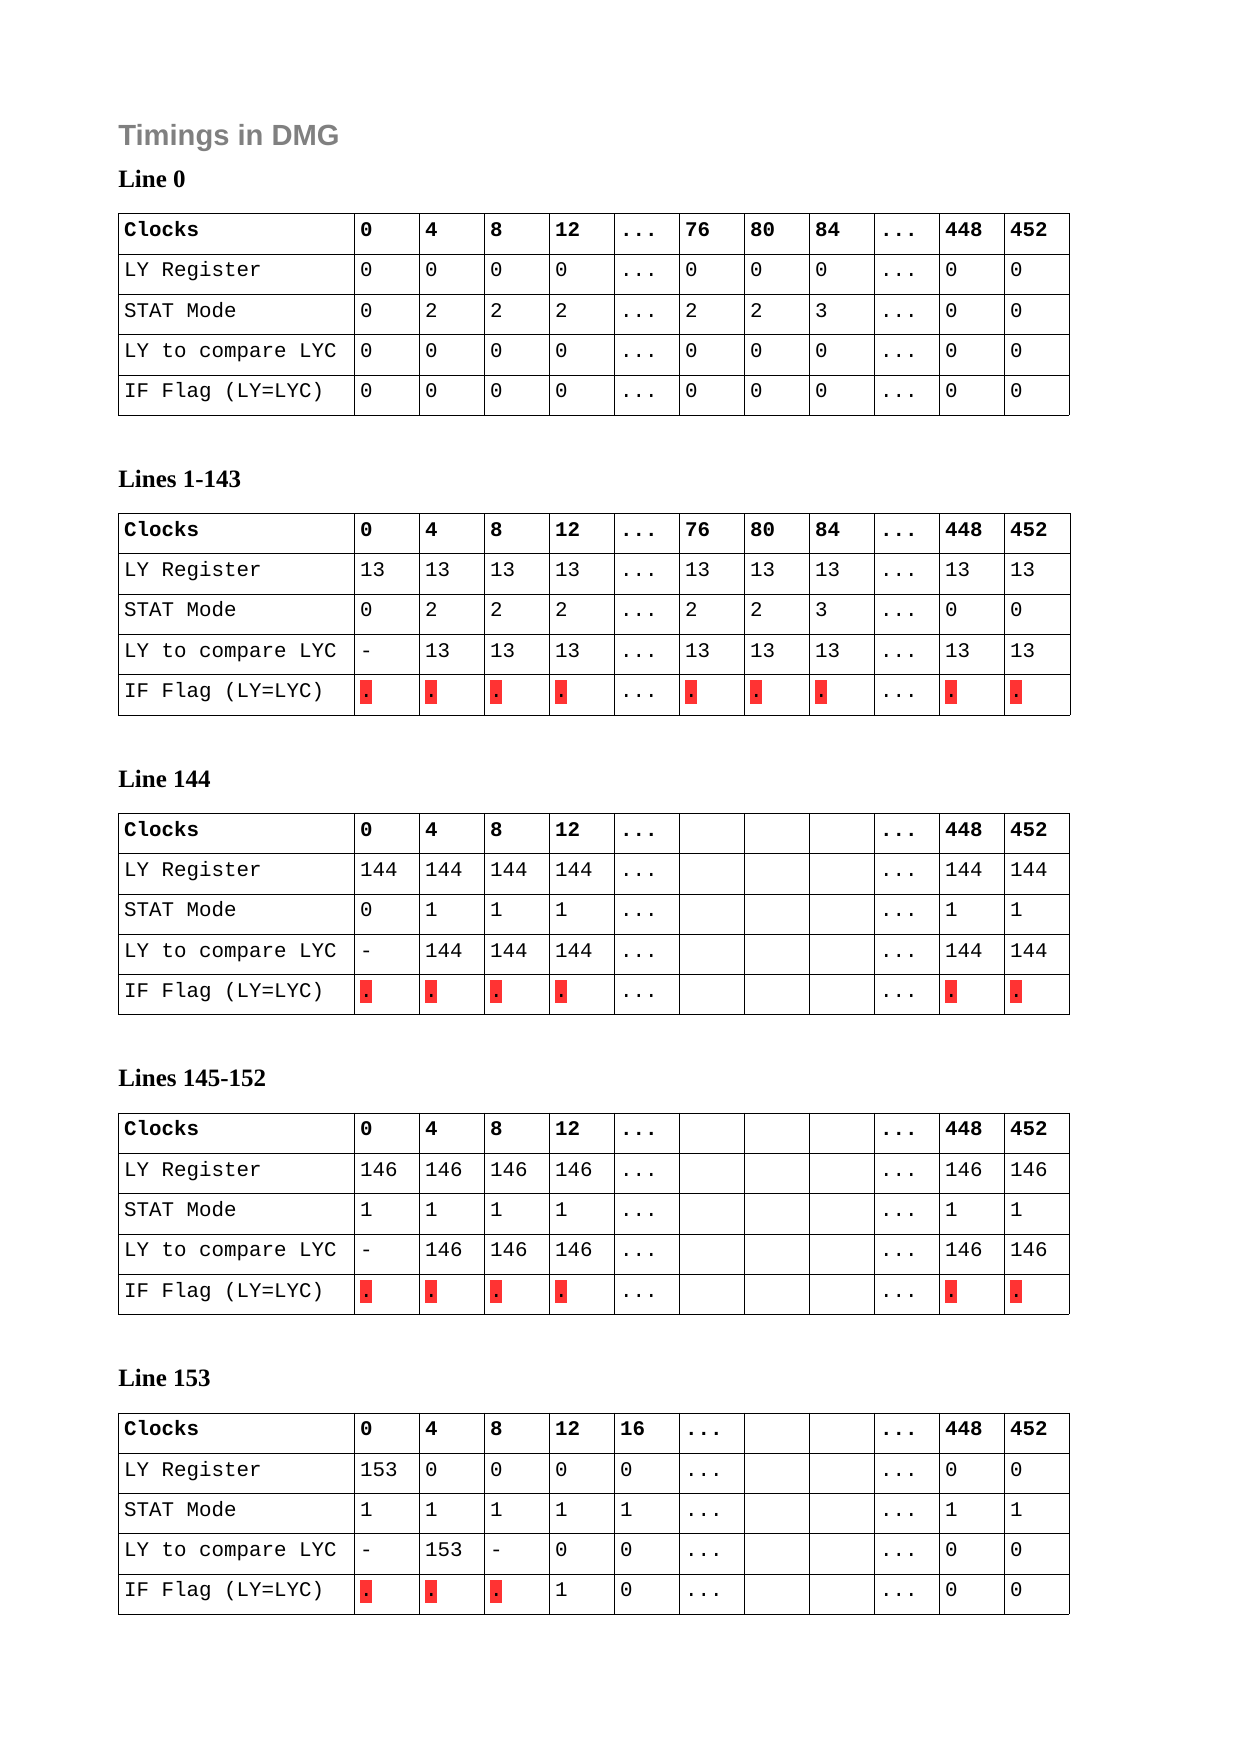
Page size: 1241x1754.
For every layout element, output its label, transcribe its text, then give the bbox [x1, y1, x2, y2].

table_header 4 [420, 514, 484, 553]
table_cell 13 [420, 635, 484, 674]
table_header 8 [485, 1114, 549, 1153]
table_cell [810, 1275, 874, 1314]
table_header ... [875, 1414, 939, 1453]
table_cell ... [875, 554, 939, 594]
table_cell 2 [745, 595, 809, 634]
table_cell ... [680, 1494, 744, 1533]
table_cell LY to compare LYC [119, 335, 354, 374]
table_cell - [355, 635, 419, 674]
table_cell 1 [1005, 1194, 1069, 1233]
table_cell [810, 935, 874, 974]
table_cell [810, 1154, 874, 1193]
table_header 448 [940, 214, 1004, 253]
table_cell 1 [485, 895, 549, 934]
table_header [810, 1114, 874, 1153]
table_header 0 [355, 814, 419, 853]
table_cell [745, 975, 809, 1014]
table_cell . [355, 975, 419, 1014]
table_cell 1 [940, 1494, 1004, 1533]
table_cell 0 [615, 1575, 679, 1614]
table_cell 0 [745, 255, 809, 294]
table_cell - [355, 1235, 419, 1274]
table_cell 0 [355, 255, 419, 294]
table_cell 0 [1005, 1454, 1069, 1493]
table_header 12 [550, 1114, 614, 1153]
table_cell 2 [485, 295, 549, 334]
table_cell 13 [485, 635, 549, 674]
table_cell ... [615, 554, 679, 594]
table_cell . [1005, 675, 1070, 714]
table_cell [680, 1194, 744, 1233]
table_cell . [1005, 1275, 1069, 1314]
table_header [745, 1414, 809, 1453]
table_cell 13 [940, 554, 1004, 594]
table_cell ... [875, 1235, 939, 1274]
table_cell 1 [485, 1494, 549, 1533]
table_cell [810, 1494, 874, 1533]
table_header ... [680, 1414, 744, 1453]
table_cell ... [875, 595, 939, 634]
table_cell 0 [1005, 335, 1069, 374]
table_cell 2 [485, 595, 549, 634]
table_cell 2 [680, 295, 744, 334]
table_header Clocks [119, 514, 354, 553]
table_cell 13 [420, 554, 484, 594]
table_header 12 [550, 214, 614, 253]
table_cell 144 [485, 854, 549, 893]
table_cell 0 [1005, 595, 1070, 634]
table_cell 146 [940, 1154, 1004, 1193]
table_header 4 [420, 1414, 484, 1453]
table_header 8 [485, 1414, 549, 1453]
table_cell IF Flag (LY=LYC) [119, 376, 354, 415]
table_cell ... [875, 1494, 939, 1533]
table_header [680, 814, 744, 853]
table_cell ... [615, 1235, 679, 1274]
table_cell [745, 1494, 809, 1533]
table_cell 0 [550, 1454, 614, 1493]
table_header [810, 814, 874, 853]
table_cell STAT Mode [119, 295, 354, 334]
table_cell 1 [420, 895, 484, 934]
table_cell 146 [485, 1154, 549, 1193]
table_header 4 [420, 214, 484, 253]
table_cell [680, 1235, 744, 1274]
table_cell [680, 1275, 744, 1314]
table_cell 146 [1005, 1235, 1069, 1274]
table_cell [680, 1154, 744, 1193]
table_cell 13 [745, 554, 809, 594]
table_header ... [875, 514, 939, 553]
table_cell 13 [940, 635, 1004, 674]
table_cell 13 [355, 554, 419, 594]
text Lines 1-143 [118, 464, 1122, 493]
table_cell ... [615, 1154, 679, 1193]
table_cell 13 [810, 554, 874, 594]
table_cell LY Register [119, 1154, 354, 1193]
table_header ... [875, 214, 939, 253]
table_cell [680, 895, 744, 934]
table_header 12 [550, 814, 614, 853]
table_header [810, 1414, 874, 1453]
table_cell STAT Mode [119, 1194, 354, 1233]
table_cell 0 [940, 376, 1004, 415]
table_header 8 [485, 214, 549, 253]
table_header ... [615, 214, 679, 253]
table_header ... [875, 814, 939, 853]
table_cell LY Register [119, 255, 354, 294]
table_cell 0 [940, 295, 1004, 334]
table_cell . [420, 1575, 484, 1614]
table_header 16 [615, 1414, 679, 1453]
table_cell 1 [550, 1194, 614, 1233]
table_cell 1 [615, 1494, 679, 1533]
table_cell 1 [355, 1194, 419, 1233]
table_cell 3 [810, 295, 874, 334]
table_cell [745, 1534, 809, 1574]
table_cell ... [615, 675, 679, 714]
table_cell ... [875, 854, 939, 893]
table_cell 0 [680, 376, 744, 415]
table_header 8 [485, 814, 549, 853]
table_cell ... [615, 335, 679, 374]
table_header [745, 814, 809, 853]
table_cell ... [875, 1154, 939, 1193]
table_cell 0 [745, 335, 809, 374]
table_cell ... [615, 854, 679, 893]
table_cell LY Register [119, 854, 354, 893]
table_header [680, 1114, 744, 1153]
table_cell IF Flag (LY=LYC) [119, 1575, 354, 1614]
table_cell [745, 1235, 809, 1274]
table_header 0 [355, 514, 419, 553]
table_cell ... [615, 595, 679, 634]
table_cell 0 [615, 1454, 679, 1493]
table_cell . [810, 675, 874, 714]
table_cell ... [875, 895, 939, 934]
table_cell [745, 1194, 809, 1233]
table_cell 0 [940, 255, 1004, 294]
subtitle Timings in DMG [118, 118, 1122, 152]
table_cell . [940, 975, 1004, 1014]
table_cell ... [615, 975, 679, 1014]
table_header 76 [680, 214, 744, 253]
table_cell 0 [355, 295, 419, 334]
table_cell 0 [1005, 255, 1069, 294]
table_header Clocks [119, 214, 354, 253]
table_cell . [420, 675, 484, 714]
table_cell . [1005, 975, 1069, 1014]
table_cell 146 [355, 1154, 419, 1193]
table_cell 13 [680, 554, 744, 594]
table_cell 13 [1005, 635, 1070, 674]
table_cell 0 [420, 255, 484, 294]
table_cell . [940, 1275, 1004, 1314]
table_header ... [615, 1114, 679, 1153]
table_cell ... [875, 635, 939, 674]
table_cell . [940, 675, 1004, 714]
table_cell . [420, 1275, 484, 1314]
table_cell . [420, 975, 484, 1014]
table_cell IF Flag (LY=LYC) [119, 975, 354, 1014]
table_cell ... [875, 335, 939, 374]
table_header 452 [1005, 1414, 1069, 1453]
table_cell 0 [940, 335, 1004, 374]
table_cell . [485, 675, 549, 714]
table_cell [810, 854, 874, 893]
table_cell ... [875, 935, 939, 974]
table_cell [810, 1575, 874, 1614]
table_cell 2 [550, 595, 614, 634]
table_cell 0 [485, 255, 549, 294]
table_header 448 [940, 1114, 1004, 1153]
table_cell 0 [940, 1534, 1004, 1574]
table_cell 2 [420, 295, 484, 334]
table_cell . [485, 1575, 549, 1614]
table_cell 153 [355, 1454, 419, 1493]
table_cell ... [875, 975, 939, 1014]
table_cell [745, 1275, 809, 1314]
table_cell 144 [940, 854, 1004, 893]
table_cell 13 [745, 635, 809, 674]
table_cell ... [615, 1194, 679, 1233]
table_cell [810, 1534, 874, 1574]
table_header Clocks [119, 1414, 354, 1453]
table_cell . [550, 975, 614, 1014]
table_cell 146 [420, 1154, 484, 1193]
text Line 144 [118, 764, 1122, 792]
table_cell ... [875, 255, 939, 294]
table_cell . [355, 1575, 419, 1614]
table_cell 0 [550, 335, 614, 374]
table_header 84 [810, 514, 874, 553]
table_header 80 [745, 514, 809, 553]
table_cell 13 [680, 635, 744, 674]
table_cell 0 [355, 595, 419, 634]
table_cell . [355, 1275, 419, 1314]
table_cell 1 [420, 1494, 484, 1533]
table_header [745, 1114, 809, 1153]
table_cell [810, 1235, 874, 1274]
table_cell . [745, 675, 809, 714]
table_cell LY to compare LYC [119, 935, 354, 974]
table_cell ... [680, 1454, 744, 1493]
table_cell . [485, 975, 549, 1014]
table_cell 0 [550, 255, 614, 294]
table_cell [745, 854, 809, 893]
table_cell ... [875, 1194, 939, 1233]
table_cell 0 [1005, 1575, 1069, 1614]
table_cell 0 [615, 1534, 679, 1574]
table_cell 144 [1005, 854, 1069, 893]
table_cell 1 [550, 1494, 614, 1533]
table_header 8 [485, 514, 549, 553]
table_header 0 [355, 1114, 419, 1153]
table_cell 2 [745, 295, 809, 334]
table_cell ... [615, 255, 679, 294]
table_cell 0 [1005, 1534, 1069, 1574]
table_cell [680, 975, 744, 1014]
table_cell 0 [420, 376, 484, 415]
table_cell 1 [485, 1194, 549, 1233]
table_cell 1 [420, 1194, 484, 1233]
table_cell 0 [355, 376, 419, 415]
table_cell 1 [550, 895, 614, 934]
table_cell 144 [355, 854, 419, 893]
table_cell LY to compare LYC [119, 1534, 354, 1574]
table_cell ... [875, 1575, 939, 1614]
table_cell 0 [420, 1454, 484, 1493]
table_cell IF Flag (LY=LYC) [119, 1275, 354, 1314]
table_cell [810, 895, 874, 934]
table_cell 0 [940, 1575, 1004, 1614]
table_cell ... [615, 895, 679, 934]
table_header 84 [810, 214, 874, 253]
table_cell 2 [550, 295, 614, 334]
table_cell 0 [420, 335, 484, 374]
table_cell 0 [355, 335, 419, 374]
table_cell [745, 1154, 809, 1193]
table_cell 0 [485, 1454, 549, 1493]
table_cell ... [875, 675, 939, 714]
table_cell 0 [1005, 376, 1069, 415]
table_header 0 [355, 214, 419, 253]
table_header 452 [1005, 814, 1069, 853]
table_cell 2 [420, 595, 484, 634]
table_cell [745, 1575, 809, 1614]
text Line 153 [118, 1363, 1122, 1392]
table_cell [810, 975, 874, 1014]
table_header Clocks [119, 1114, 354, 1153]
table_cell 3 [810, 595, 874, 634]
table_cell . [550, 1275, 614, 1314]
table_cell ... [875, 295, 939, 334]
table_cell ... [615, 1275, 679, 1314]
table_cell - [485, 1534, 549, 1574]
table_cell 1 [550, 1575, 614, 1614]
table_cell 0 [550, 376, 614, 415]
table_cell 146 [1005, 1154, 1069, 1193]
table_cell 144 [550, 854, 614, 893]
table_header 0 [355, 1414, 419, 1453]
table_cell [680, 935, 744, 974]
table_cell 0 [485, 376, 549, 415]
table_cell 0 [680, 335, 744, 374]
table_cell 0 [810, 335, 874, 374]
table_cell [810, 1454, 874, 1493]
table_header 452 [1005, 1114, 1069, 1153]
table_cell 13 [485, 554, 549, 594]
table_cell 144 [485, 935, 549, 974]
table_cell 13 [550, 554, 614, 594]
table_cell - [355, 935, 419, 974]
table_cell 0 [745, 376, 809, 415]
table_cell STAT Mode [119, 895, 354, 934]
table_cell ... [615, 295, 679, 334]
table_cell 0 [940, 595, 1004, 634]
table_cell LY to compare LYC [119, 1235, 354, 1274]
table_cell 146 [550, 1235, 614, 1274]
table_cell 0 [810, 376, 874, 415]
table_cell ... [615, 376, 679, 415]
table_header 12 [550, 1414, 614, 1453]
table_cell IF Flag (LY=LYC) [119, 675, 354, 714]
table_cell ... [680, 1534, 744, 1574]
table_cell 153 [420, 1534, 484, 1574]
table_header 452 [1005, 214, 1069, 253]
table_cell [680, 854, 744, 893]
table_cell 1 [1005, 1494, 1069, 1533]
table_cell . [680, 675, 744, 714]
table_cell LY to compare LYC [119, 635, 354, 674]
text Lines 145-152 [118, 1063, 1122, 1092]
table_cell 146 [940, 1235, 1004, 1274]
table_cell 144 [420, 854, 484, 893]
table_cell ... [615, 635, 679, 674]
table_cell 144 [940, 935, 1004, 974]
table_cell 0 [550, 1534, 614, 1574]
table_header ... [875, 1114, 939, 1153]
table_cell 146 [420, 1235, 484, 1274]
table_header 76 [680, 514, 744, 553]
table_cell 144 [420, 935, 484, 974]
table_cell 2 [680, 595, 744, 634]
table_cell 0 [940, 1454, 1004, 1493]
table_cell 144 [550, 935, 614, 974]
table_cell [745, 935, 809, 974]
table_header 452 [1005, 514, 1070, 553]
table_header ... [615, 814, 679, 853]
table_cell 13 [1005, 554, 1070, 594]
table_cell ... [875, 1275, 939, 1314]
table_header Clocks [119, 814, 354, 853]
table_cell 0 [1005, 295, 1069, 334]
table_cell 146 [550, 1154, 614, 1193]
table_header 448 [940, 1414, 1004, 1453]
table_cell LY Register [119, 554, 354, 594]
table_cell STAT Mode [119, 1494, 354, 1533]
table_cell STAT Mode [119, 595, 354, 634]
table_header 4 [420, 1114, 484, 1153]
table_cell LY Register [119, 1454, 354, 1493]
table_cell ... [680, 1575, 744, 1614]
table_header 448 [940, 514, 1004, 553]
table_header 12 [550, 514, 614, 553]
table_cell ... [875, 376, 939, 415]
table_cell [745, 895, 809, 934]
text Line 0 [118, 164, 1122, 193]
table_cell 0 [485, 335, 549, 374]
table_cell . [550, 675, 614, 714]
table_cell ... [875, 1454, 939, 1493]
table_cell 1 [940, 1194, 1004, 1233]
table_cell . [485, 1275, 549, 1314]
table_cell 0 [810, 255, 874, 294]
table_cell [745, 1454, 809, 1493]
table_cell ... [615, 935, 679, 974]
table_cell 13 [550, 635, 614, 674]
table_header 4 [420, 814, 484, 853]
table_cell [810, 1194, 874, 1233]
table_cell . [355, 675, 419, 714]
table_cell 1 [940, 895, 1004, 934]
table_cell 144 [1005, 935, 1069, 974]
table_cell ... [875, 1534, 939, 1574]
table_cell 0 [680, 255, 744, 294]
table_cell - [355, 1534, 419, 1574]
table_header ... [615, 514, 679, 553]
table_cell 146 [485, 1235, 549, 1274]
table_cell 1 [1005, 895, 1069, 934]
table_header 80 [745, 214, 809, 253]
table_cell 1 [355, 1494, 419, 1533]
table_cell 0 [355, 895, 419, 934]
table_cell 13 [810, 635, 874, 674]
table_header 448 [940, 814, 1004, 853]
